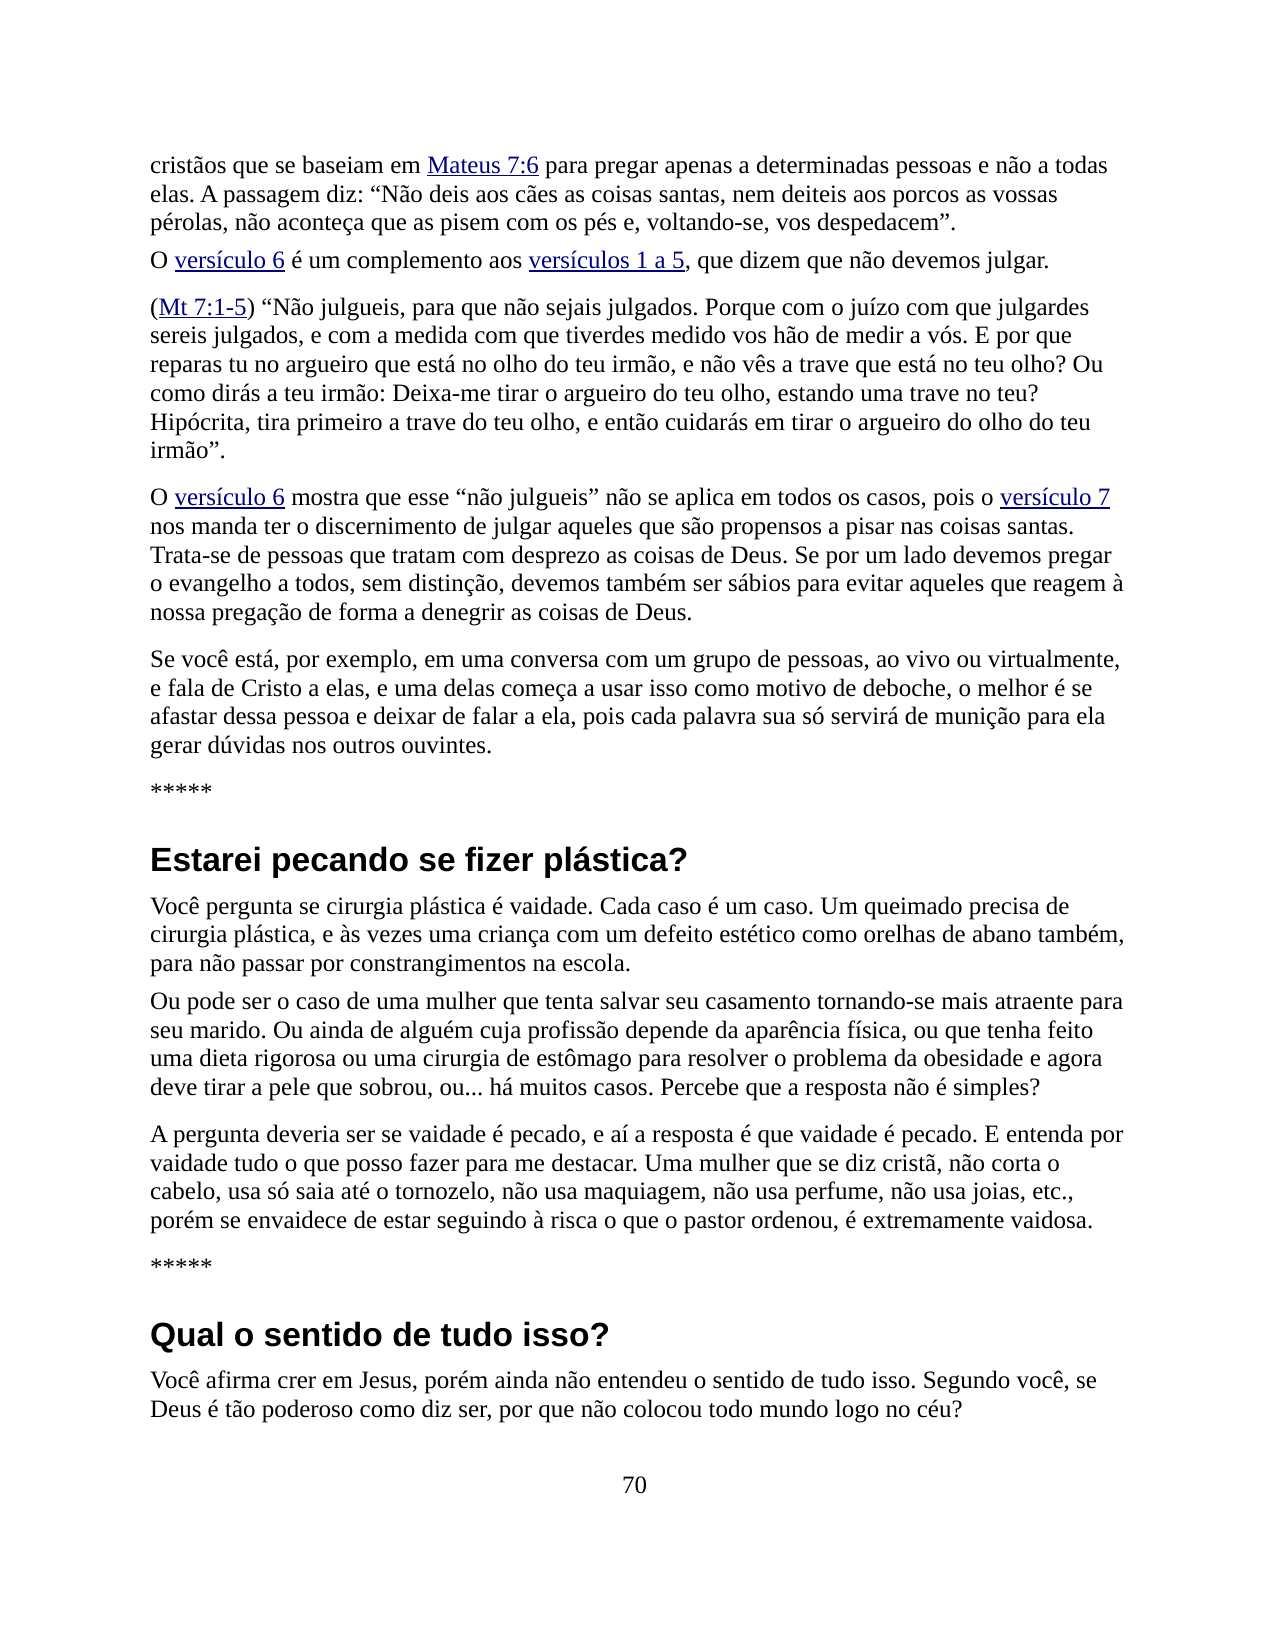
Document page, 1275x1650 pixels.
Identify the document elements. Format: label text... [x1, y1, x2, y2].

text O versículo 6 mostra que esse “não julgueis” não se aplica em todos os casos, pois o versículo 7 nos manda ter o discernimento de julgar aqueles que são propensos a pisar nas coisas santas. Trata-se de pessoas que tratam com desprezo as coisas de Deus. Se por um lado devemos pregar o evangelho a todos, sem distinção, devemos também ser sábios para evitar aqueles que reagem à nossa pregação de forma a denegrir as coisas de Deus. [150, 482, 1125, 626]
text Você afirma crer em Jesus, porém ainda não entendeu o sentido de tudo isso. Segundo você, se Deus é tão poderoso como diz ser, por que não colocou todo mundo logo no céu? [150, 1366, 1125, 1423]
text A pergunta deveria ser se vaidade é pecado, e aí a resposta é que vaidade é pecado. E entenda por vaidade tudo o que posso fazer para me destacar. Uma mulher que se diz cristã, não corta o cabelo, usa só saia até o tornozelo, não usa maquiagem, não usa perfume, não usa joias, etc., porém se envaidece de estar seguindo à risca o que o pastor ordenou, é extremamente vaidosa. [150, 1119, 1125, 1234]
text ***** [150, 1252, 1125, 1281]
subtitle Estarei pecando se fizer plástica? [150, 839, 1125, 878]
text Você pergunta se cirurgia plástica é vaidade. Cada caso é um caso. Um queimado precisa de cirurgia plástica, e às vezes uma criança com um defeito estético como orelhas de abano também, para não passar por constrangimentos na escola. [150, 891, 1125, 977]
text Se você está, por exemplo, em uma conversa com um grupo de pessoas, ao vivo ou virtualmente, e fala de Cristo a elas, e uma delas começa a usar isso como motivo de deboche, o melhor é se afastar dessa pessoa e deixar de falar a ela, pois cada palavra sua só servirá de munição para ela gerar dúvidas nos outros ouvintes. [150, 644, 1125, 759]
text O versículo 6 é um complemento aos versículos 1 a 5, que dizem que não devemos julgar. [150, 245, 1125, 274]
text (Mt 7:1-5) “Não julgueis, para que não sejais julgados. Porque com o juízo com que julgardes sereis julgados, e com a medida com que tiverdes medido vos hão de medir a vós. E por que reparas tu no argueiro que está no olho do teu irmão, e não vês a trave que está no teu olho? Ou como dirás a teu irmão: Deixa-me tirar o argueiro do teu olho, estando uma trave no teu? Hipócrita, tira primeiro a trave do teu olho, e então cuidarás em tirar o argueiro do olho do teu irmão”. [150, 292, 1125, 464]
text Ou pode ser o caso de uma mulher que tenta salvar seu casamento tornando-se mais atraente para seu marido. Ou ainda de alguém cuja profissão depende da aparência física, ou que tenha feito uma dieta rigorosa ou uma cirurgia de estômago para resolver o problema da obesidade e agora deve tirar a pele que sobrou, ou... há muitos casos. Percebe que a resposta não é simples? [150, 986, 1125, 1101]
subtitle Qual o sentido de tudo isso? [150, 1314, 1125, 1353]
text ***** [150, 777, 1125, 806]
text cristãos que se baseiam em Mateus 7:6 para pregar apenas a determinadas pessoas e não a todas elas. A passagem diz: “Não deis aos cães as coisas santas, nem deiteis aos porcos as vossas pérolas, não aconteça que as pisem com os pés e, voltando-se, vos despedacem”. [150, 150, 1125, 236]
